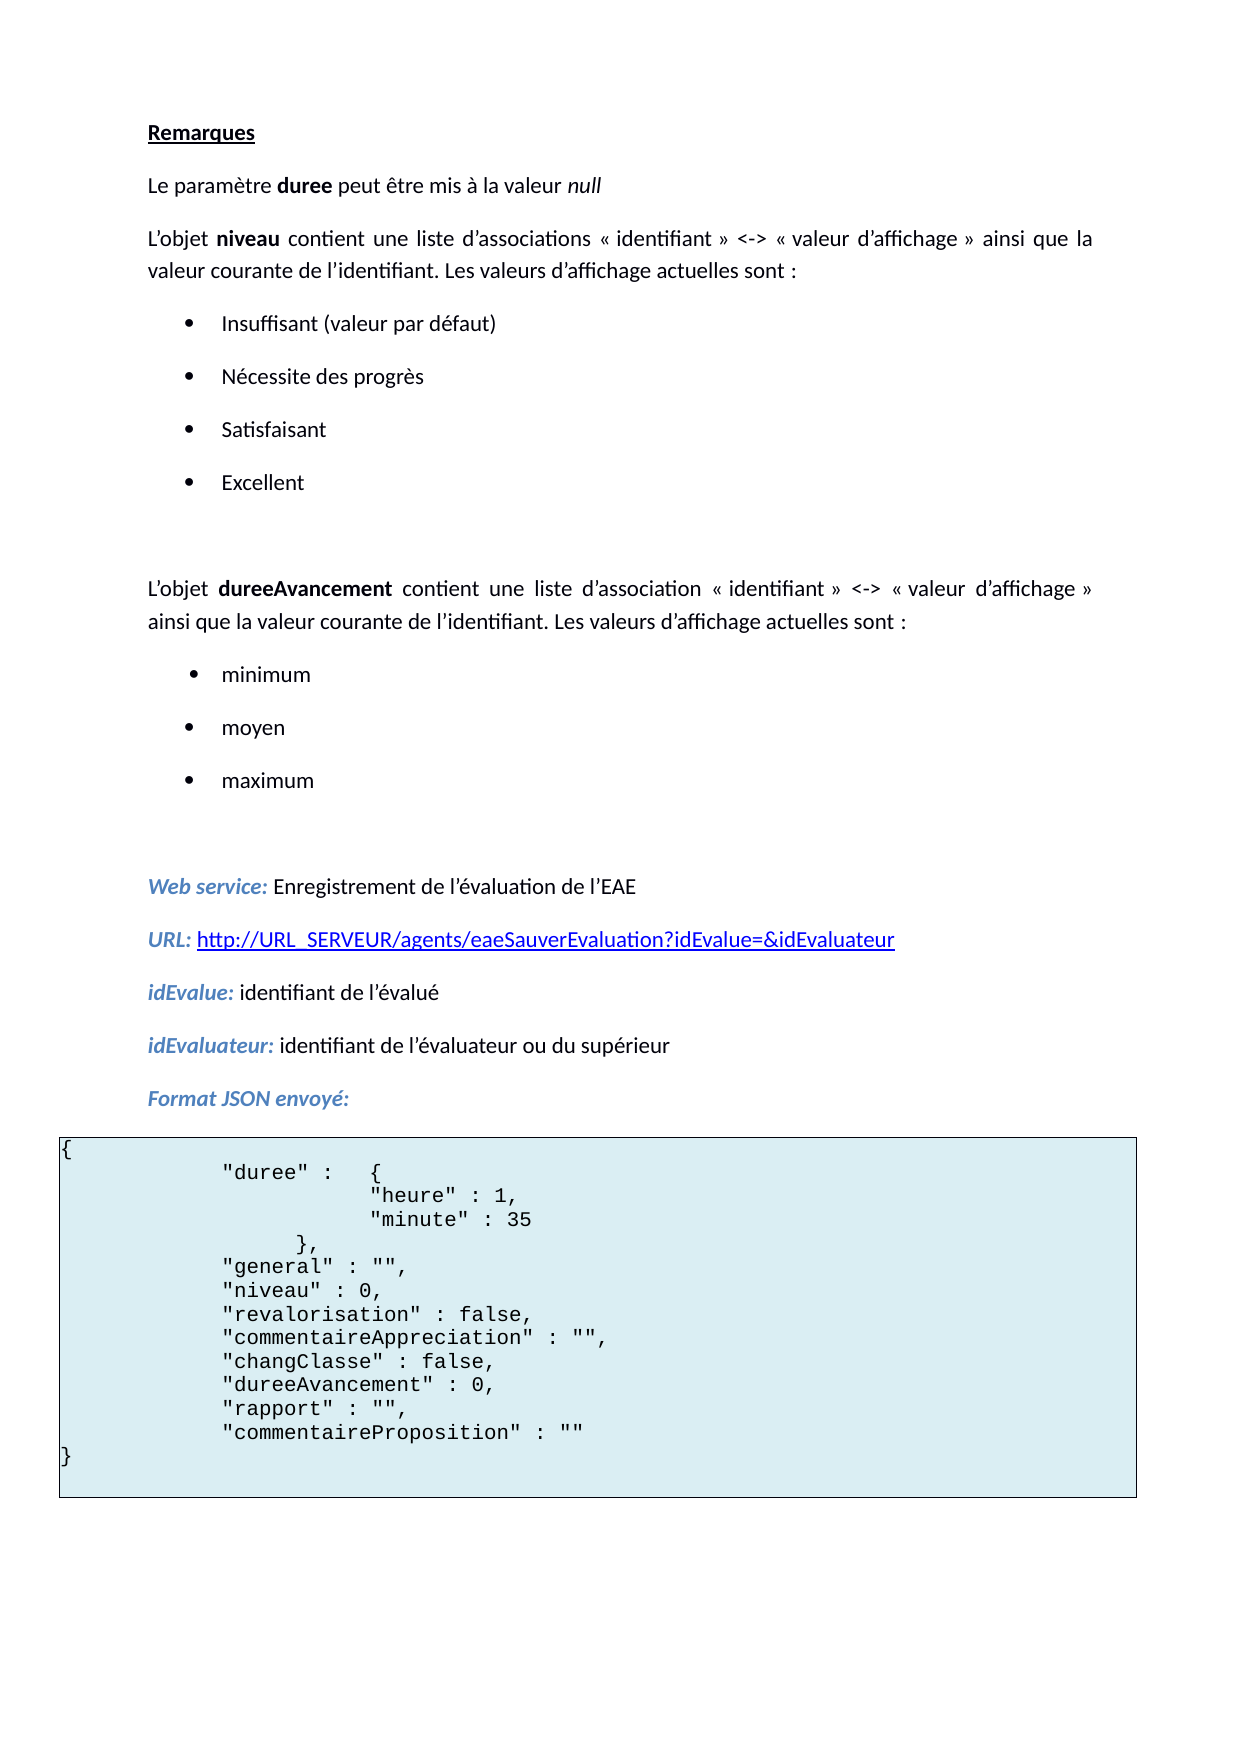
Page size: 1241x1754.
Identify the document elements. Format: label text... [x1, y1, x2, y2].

text idEvaluateur: identifiant de l’évaluateur ou du supérieur [148, 1031, 1093, 1059]
text "dureeAvancement" : 0, [60, 1373, 1136, 1397]
text { [60, 1138, 1136, 1161]
text "heure" : 1, [60, 1184, 1136, 1208]
text } [60, 1444, 1136, 1468]
text "commentaireProposition" : "" [60, 1421, 1136, 1444]
text Web service: Enregistrement de l’évaluation de l’EAE [148, 872, 1093, 900]
text "revalorisation" : false, [60, 1302, 1136, 1326]
text "general" : "", [60, 1255, 1136, 1279]
list Satisfaisant [185, 416, 1093, 443]
text "minute" : 35 [60, 1208, 1136, 1232]
text Remarques [148, 118, 1093, 146]
list Nécessite des progrès [185, 362, 1093, 391]
list minimum [190, 660, 1093, 688]
list Excellent [185, 468, 1093, 497]
list maximum [185, 766, 1093, 794]
list moyen [185, 713, 1093, 741]
text L’objet niveau contient une liste d’associations « identifiant » <-> « valeur d’affichage » ainsi que la valeur courante de l’identifiant. Les valeurs d’affichage actuelles sont : [148, 224, 1093, 284]
text URL: http://URL_SERVEUR/agents/eaeSauverEvaluation?idEvalue=&idEvaluateur [148, 925, 1093, 953]
text Format JSON envoyé: [148, 1084, 1093, 1112]
text }, [60, 1232, 1136, 1255]
text "rapport" : "", [60, 1397, 1136, 1421]
list Insuffisant (valeur par défaut) [185, 309, 1093, 337]
text idEvalue: identifiant de l’évalué [148, 978, 1093, 1006]
text "commentaireAppreciation" : "", [60, 1326, 1136, 1350]
text "changClasse" : false, [60, 1350, 1136, 1373]
text "duree" : { [60, 1161, 1136, 1184]
text Le paramètre duree peut être mis à la valeur null [148, 171, 1093, 199]
text "niveau" : 0, [60, 1279, 1136, 1302]
text L’objet dureeAvancement contient une liste d’association « identifiant » <-> « valeur d’affichage » ainsi que la valeur courante de l’identifiant. Les valeurs d’affichage actuelles sont : [148, 574, 1093, 635]
